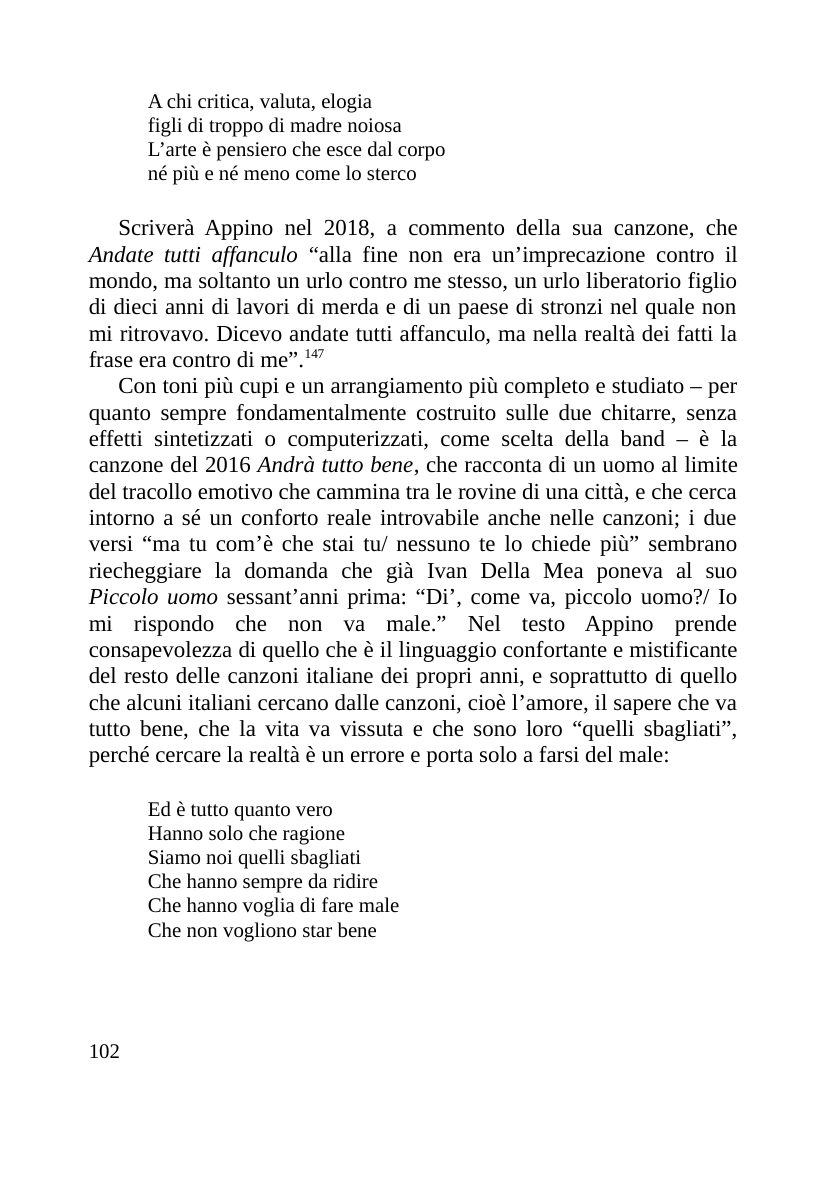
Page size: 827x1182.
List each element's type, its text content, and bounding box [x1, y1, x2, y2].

text A chi critica, valuta, elogia figli di troppo di madre noiosa L’arte è pensiero che esce dal corpo né più e né meno come lo sterco [148, 88, 679, 185]
text Con toni più cupi e un arrangiamento più completo e studiato – per quanto sempre fondamentalmente costruito sulle due chitarre, senza effetti sintetizzati o computerizzati, come scelta della band – è la canzone del 2016 Andrà tutto bene, che racconta di un uomo al limite del tracollo emotivo che cammina tra le rovine di una città, e che cerca intorno a sé un conforto reale introvabile anche nelle canzoni; i due versi “ma tu com’è che stai tu/ nessuno te lo chiede più” sembrano riecheggiare la domanda che già Ivan Della Mea poneva al suo Piccolo uomo sessant’anni prima: “Di’, come va, piccolo uomo?/ Io mi rispondo che non va male.” Nel testo Appino prende consapevolezza di quello che è il linguaggio confortante e mistificante del resto delle canzoni italiane dei propri anni, e soprattutto di quello che alcuni italiani cercano dalle canzoni, cioè l’amore, il sapere che va tutto bene, che la vita va vissuta e che sono loro “quelli sbagliati”, perché cercare la realtà è un errore e porta solo a farsi del male: [88, 372, 738, 768]
text Scriverà Appino nel 2018, a commento della sua canzone, che Andate tutti affanculo “alla fine non era un’imprecazione contro il mondo, ma soltanto un urlo contro me stesso, un urlo liberatorio figlio di dieci anni di lavori di merda e di un paese di stronzi nel quale non mi ritrovavo. Dicevo andate tutti affanculo, ma nella realtà dei fatti la frase era contro di me”. [88, 214, 738, 372]
text Ed è tutto quanto vero Hanno solo che ragione Siamo noi quelli sbagliati Che hanno sempre da ridire Che hanno voglia di fare male Che non vogliono star bene [148, 797, 679, 942]
